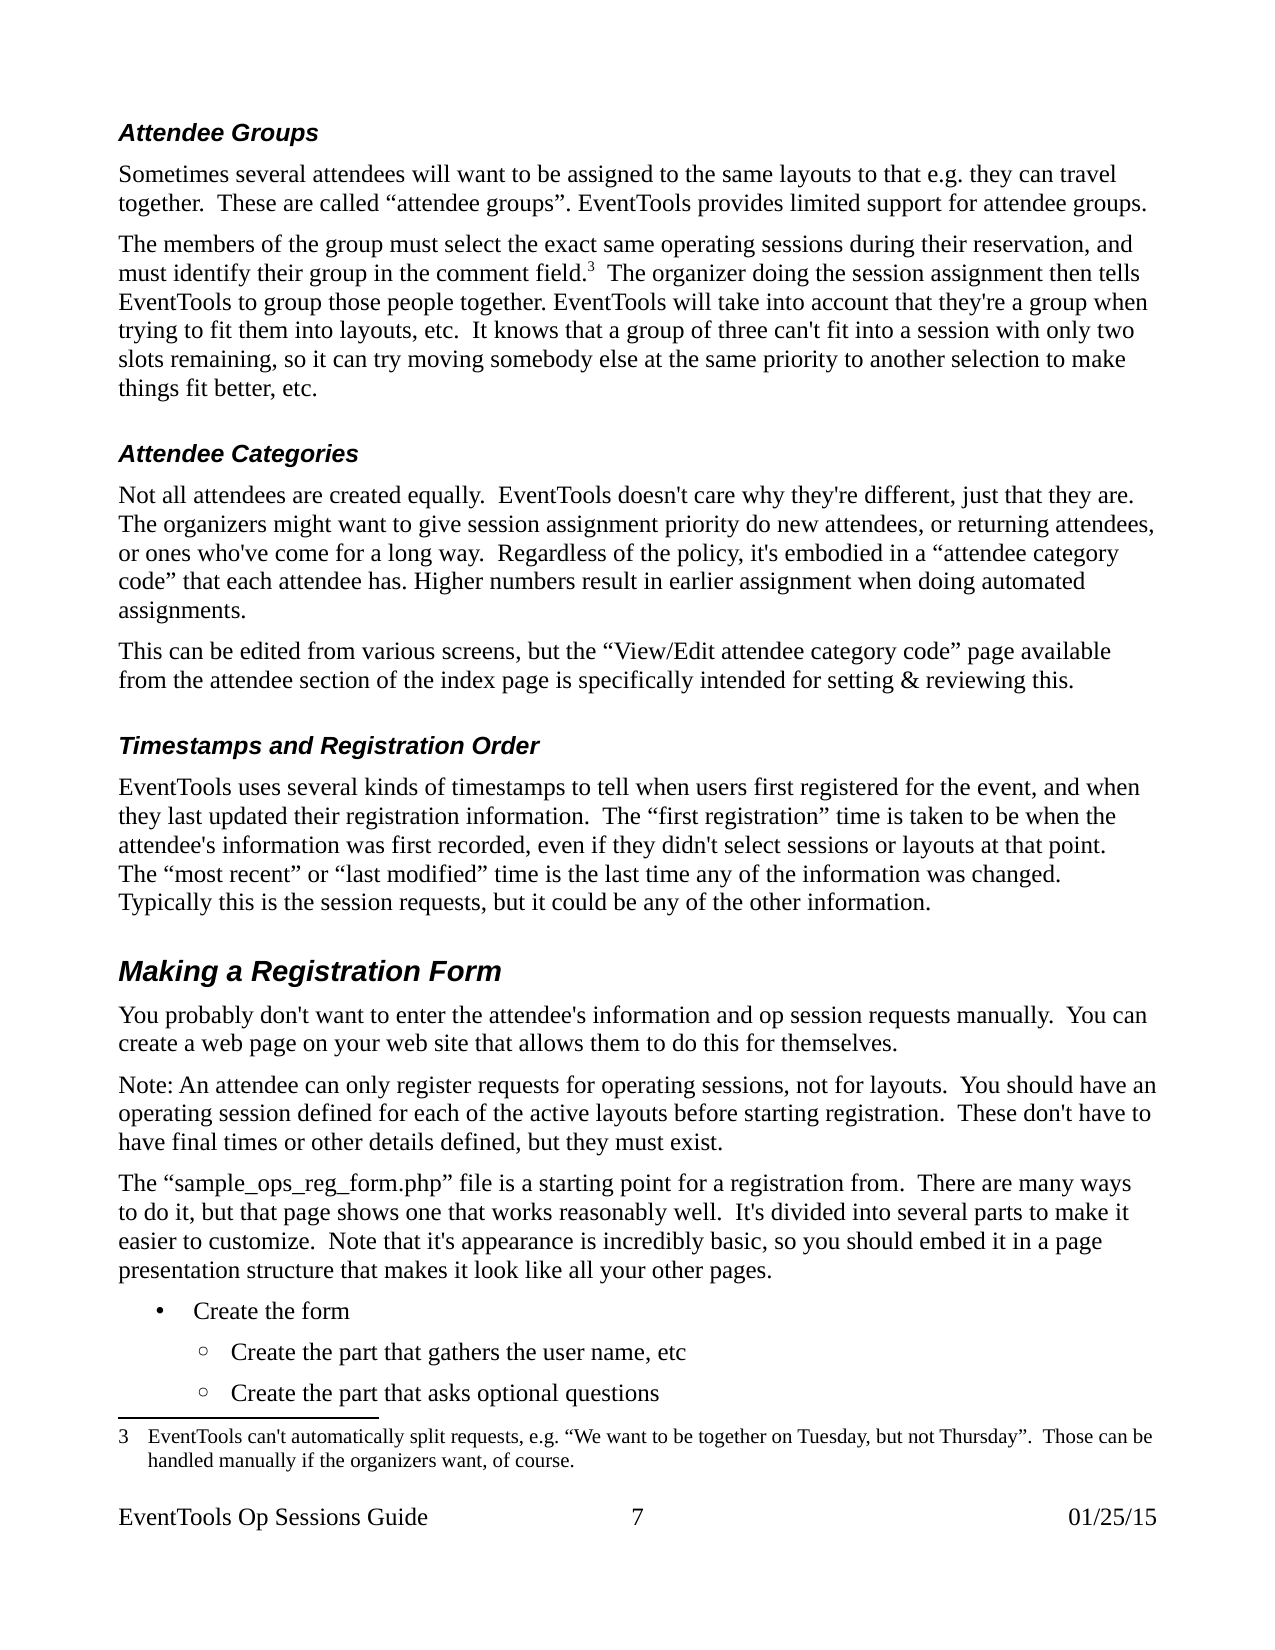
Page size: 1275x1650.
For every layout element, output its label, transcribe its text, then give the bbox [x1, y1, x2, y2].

text Sometimes several attendees will want to be assigned to the same layouts to that e.g. they can travel together. These are called “attendee groups”. EventTools provides limited support for attendee groups. [118, 159, 1157, 217]
text This can be edited from various screens, but the “View/Edit attendee category code” page available from the attendee section of the index page is specifically intended for setting & reviewing this. [118, 636, 1157, 694]
subtitle Attendee Groups [118, 118, 1157, 147]
list Create the part that gathers the user name, etc [193, 1337, 1157, 1366]
list Create the form [156, 1296, 1157, 1325]
text Not all attendees are created equally. EventTools doesn't care why they're different, just that they are. The organizers might want to give session assignment priority do new attendees, or returning attendees, or ones who've come for a long way. Regardless of the policy, it's embodied in a “attendee category code” that each attendee has. Higher numbers result in earlier assignment when doing automated assignments. [118, 480, 1157, 624]
list Create the part that asks optional questions [193, 1378, 1157, 1407]
subtitle Attendee Categories [118, 439, 1157, 468]
text You probably don't want to enter the attendee's information and op session requests manually. You can create a web page on your web site that allows them to do this for themselves. [118, 1000, 1157, 1057]
text The “sample_ops_reg_form.php” file is a starting point for a registration from. There are many ways to do it, but that page shows one that works reasonably well. It's divided into several parts to make it easier to customize. Note that it's appearance is incredibly basic, so you should embed it in a page presentation structure that makes it look like all your other pages. [118, 1168, 1157, 1283]
text The members of the group must select the exact same operating sessions during their reservation, and must identify their group in the comment field. The organizer doing the session assignment then tells EventTools to group those people together. EventTools will take into account that they're a group when trying to fit them into layouts, etc. It knows that a group of three can't fit into a session with only two slots remaining, so it can try moving somebody else at the same priority to another selection to make things fit better, etc. [118, 229, 1157, 402]
text Note: An attendee can only register requests for operating sessions, not for layouts. You should have an operating session defined for each of the active layouts before starting registration. These don't have to have final times or other details defined, but they must exist. [118, 1070, 1157, 1156]
text EventTools can't automatically split requests, e.g. “We want to be together on Tuesday, but not Thursday”. Those can be handled manually if the organizers want, of course. [118, 1424, 1157, 1472]
subtitle Making a Registration Form [118, 954, 1157, 987]
text EventTools uses several kinds of timestamps to tell when users first registered for the event, and when they last updated their registration information. The “first registration” time is taken to be when the attendee's information was first recorded, even if they didn't select sessions or layouts at that point. The “most recent” or “last modified” time is the last time any of the information was changed. Typically this is the session requests, but it could be any of the other information. [118, 772, 1157, 916]
subtitle Timestamps and Registration Order [118, 731, 1157, 760]
